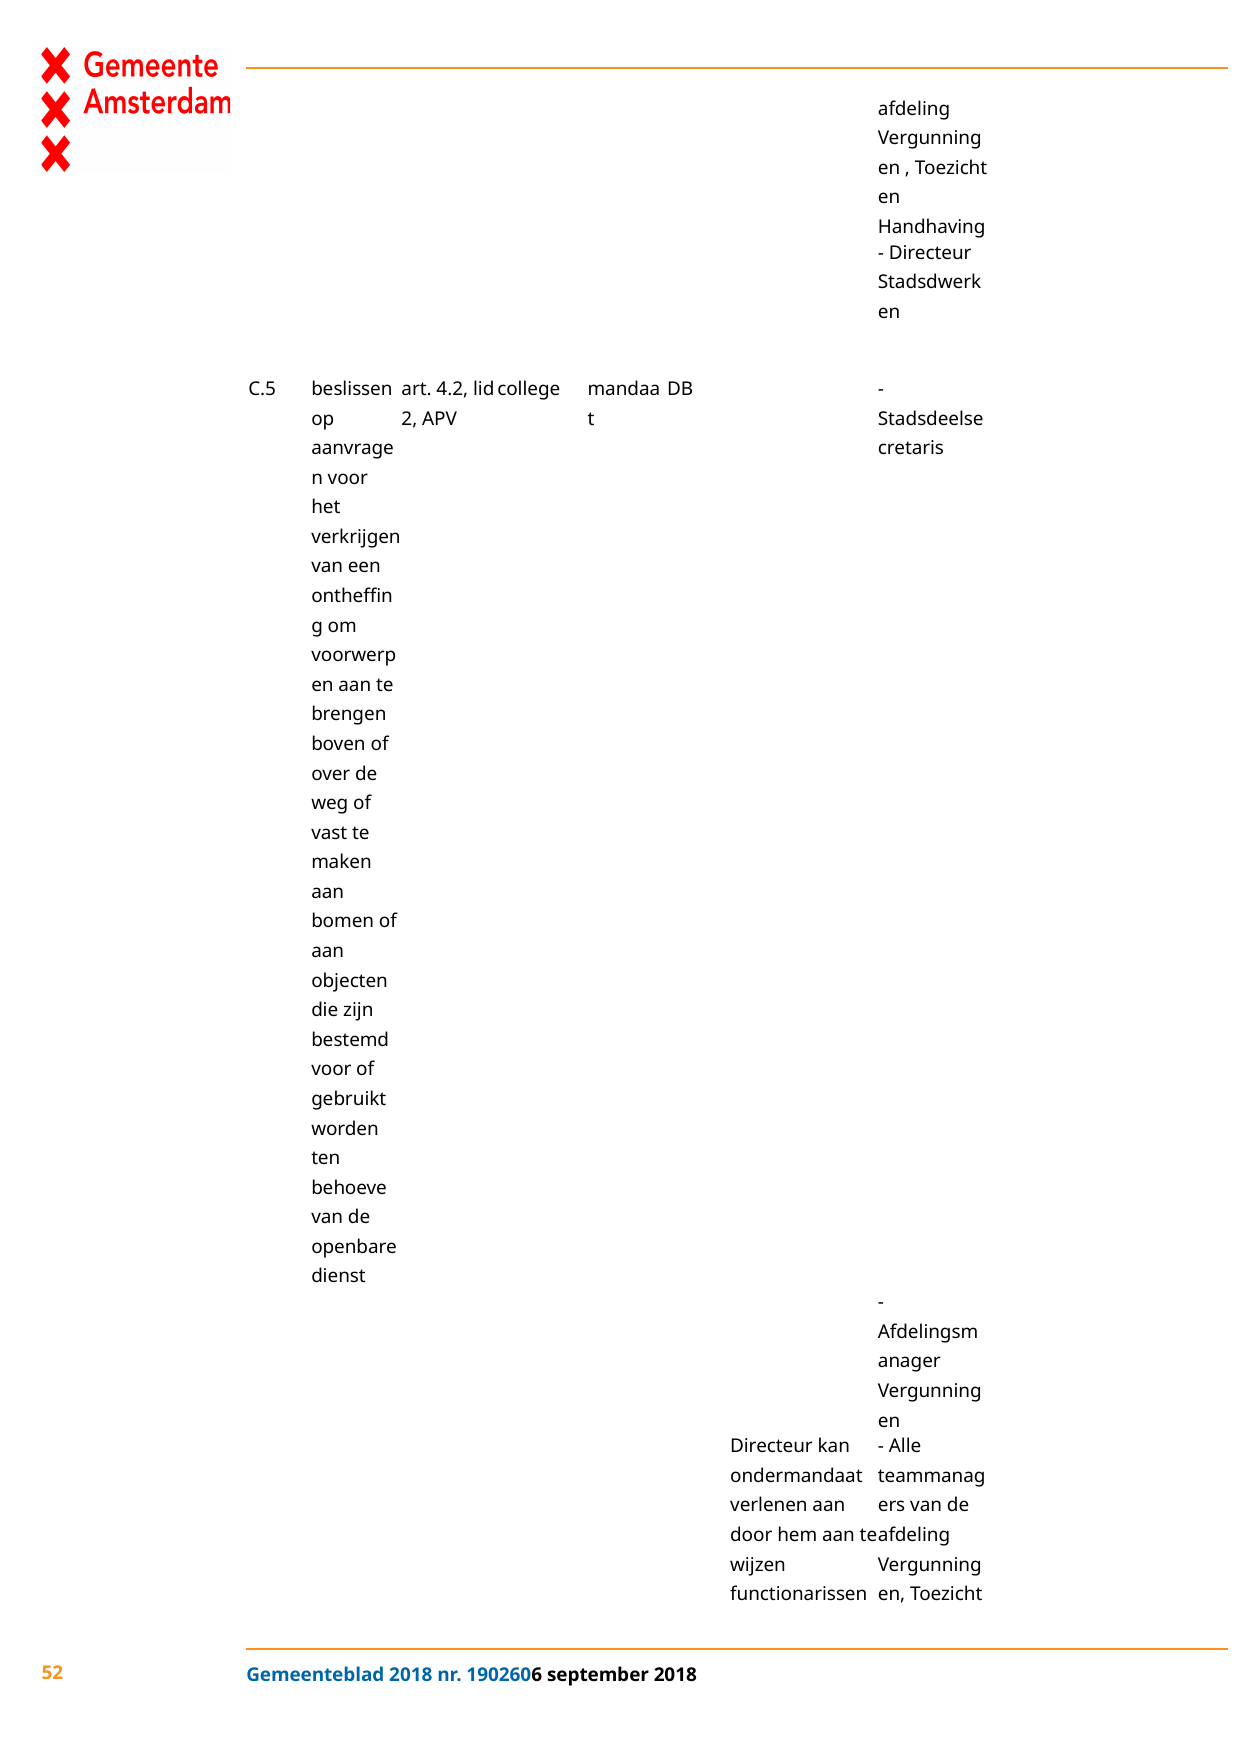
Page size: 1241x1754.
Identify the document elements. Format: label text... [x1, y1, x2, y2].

table_cell [497, 324, 587, 349]
table_cell [401, 324, 497, 349]
table_cell [730, 350, 878, 375]
table_cell [588, 1433, 667, 1606]
table_cell DB [667, 375, 730, 1288]
table_cell [667, 95, 730, 239]
table_cell - Stadsdeelsecretaris [878, 375, 987, 1288]
table_cell [987, 350, 1069, 375]
table_cell [588, 95, 667, 239]
table_cell [401, 239, 497, 324]
table_cell [401, 95, 497, 239]
table_cell [1069, 1289, 1152, 1432]
table_cell [588, 239, 667, 324]
table_cell [248, 95, 311, 239]
table_cell [1069, 350, 1152, 375]
table_cell [667, 1433, 730, 1606]
table_cell - Alle teammanagers van de afdeling Vergunningen, Toezicht [878, 1433, 987, 1606]
table_cell afdeling Vergunningen , Toezicht en Handhaving [878, 95, 987, 239]
table_cell [311, 239, 401, 324]
table_cell [497, 1289, 587, 1432]
table_cell mandaat [588, 375, 667, 1288]
table_cell Directeur kan ondermandaat verlenen aan door hem aan te wijzen functionarissen [730, 1433, 878, 1606]
picture [41, 47, 231, 172]
table_cell [987, 375, 1069, 1288]
table_cell [497, 239, 587, 324]
table_cell [1069, 324, 1152, 349]
table_cell beslissen op aanvragen voor het verkrijgen van een ontheffing om voorwerpen aan te brengen boven of over de weg of vast te maken aan bomen of aan objecten die zijn bestemd voor of gebruikt worden ten behoeve van de openbare dienst [311, 375, 401, 1288]
table_cell [311, 1289, 401, 1432]
table_cell [311, 95, 401, 239]
table_cell [248, 239, 311, 324]
table_cell [730, 324, 878, 349]
table_cell [311, 350, 401, 375]
table_cell [667, 239, 730, 324]
table_cell [987, 239, 1069, 324]
table_cell [987, 324, 1069, 349]
table_cell [401, 350, 497, 375]
table_cell - Afdelingsmanager Vergunningen [878, 1289, 987, 1432]
table_cell [248, 350, 311, 375]
table_cell [987, 95, 1069, 239]
table_cell [878, 350, 987, 375]
table_cell [311, 1433, 401, 1606]
table_cell [401, 1433, 497, 1606]
table_cell [1069, 95, 1152, 239]
table_cell [667, 1289, 730, 1432]
table_cell [248, 1289, 311, 1432]
table_cell [588, 350, 667, 375]
table_cell [497, 1433, 587, 1606]
table_cell [401, 1289, 497, 1432]
table_cell [730, 375, 878, 1288]
table_cell [588, 1289, 667, 1432]
table_cell [667, 324, 730, 349]
table_cell [1069, 1433, 1152, 1606]
table_cell [730, 95, 878, 239]
table_cell [987, 1433, 1069, 1606]
table_cell [730, 1289, 878, 1432]
table_cell [667, 350, 730, 375]
table_cell [1069, 375, 1152, 1288]
table_cell art. 4.2, lid 2, APV [401, 375, 497, 1288]
table_cell [1069, 239, 1152, 324]
table_cell [497, 95, 587, 239]
table_cell [730, 239, 878, 324]
table_cell [248, 1433, 311, 1606]
table_cell C.5 [248, 375, 311, 1288]
table_cell [878, 324, 987, 349]
table_cell [987, 1289, 1069, 1432]
table_cell college [497, 375, 587, 1288]
table_cell [248, 324, 311, 349]
table_cell [311, 324, 401, 349]
table_cell - Directeur Stadsdwerken [878, 239, 987, 324]
table_cell [497, 350, 587, 375]
table_cell [588, 324, 667, 349]
